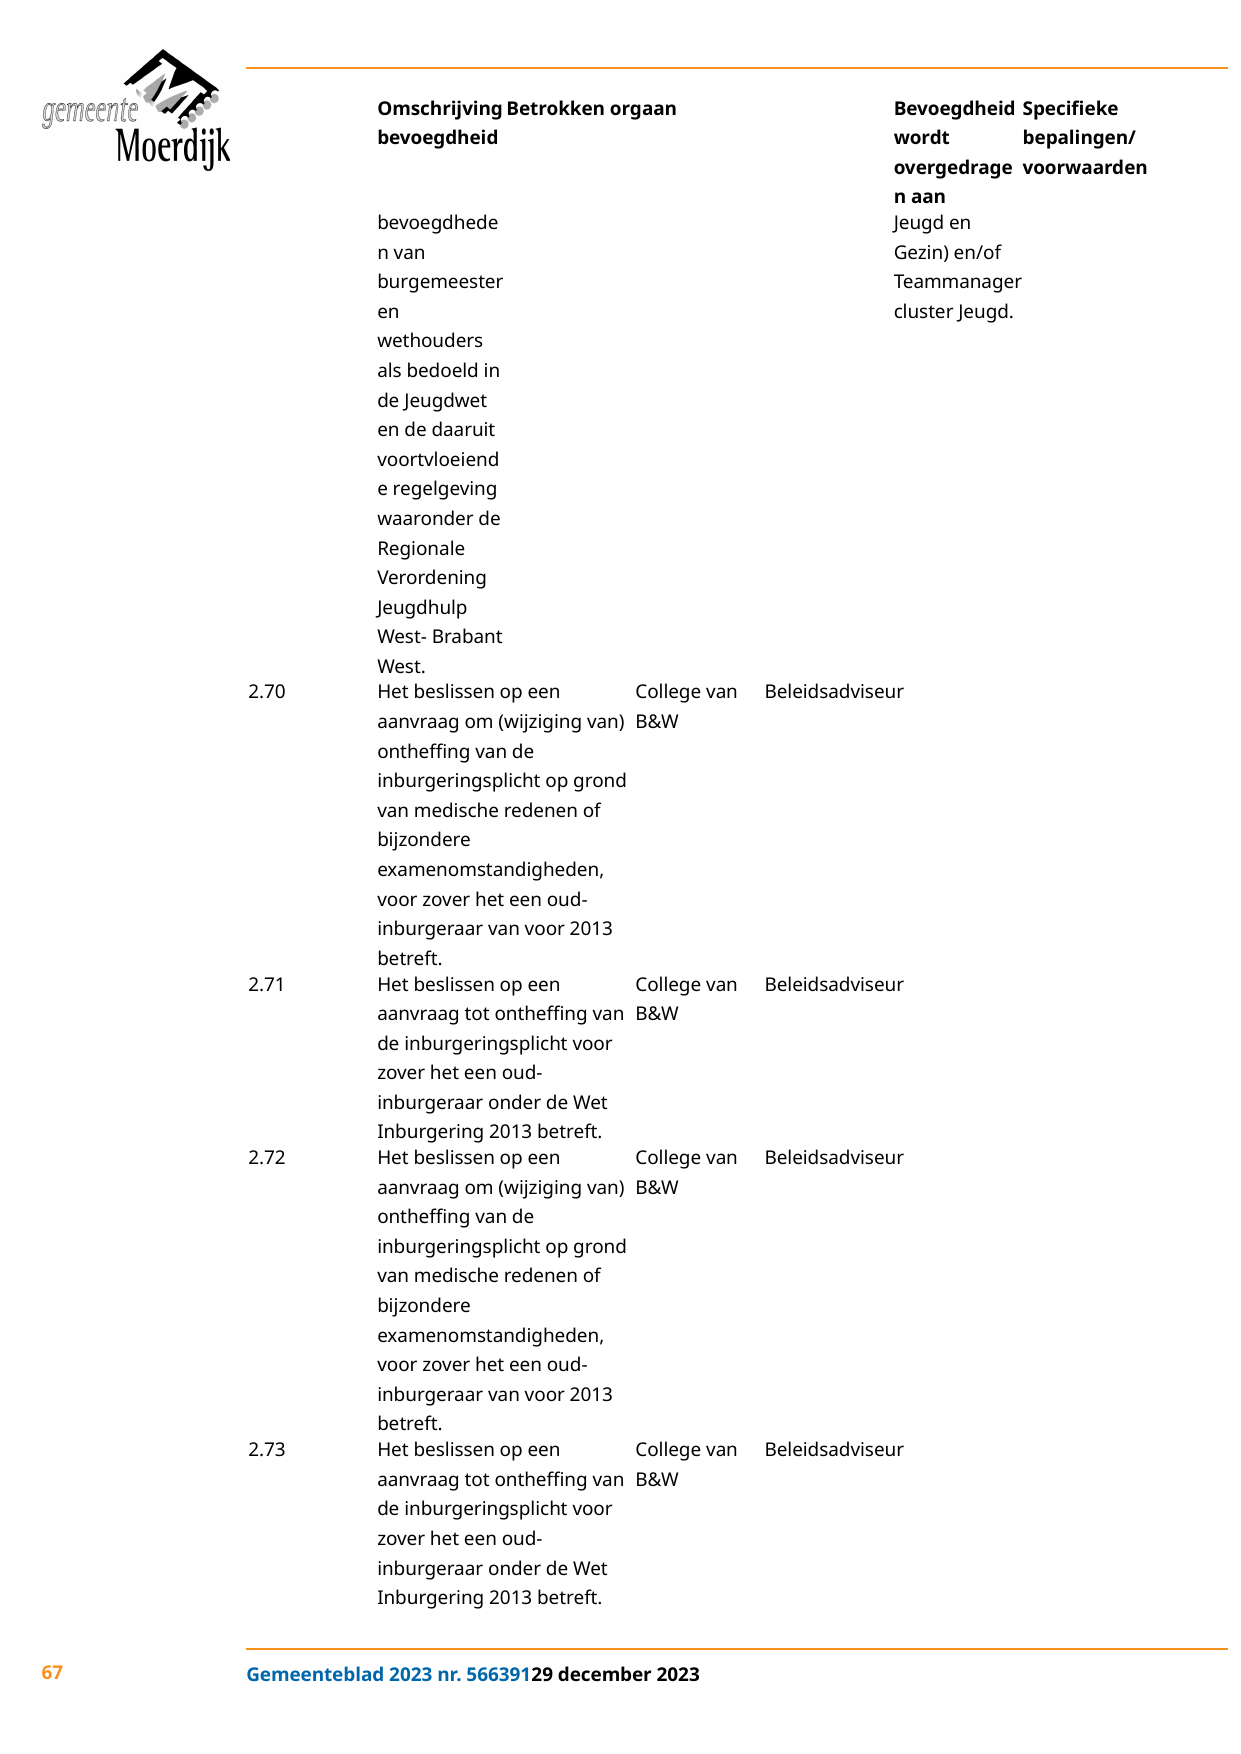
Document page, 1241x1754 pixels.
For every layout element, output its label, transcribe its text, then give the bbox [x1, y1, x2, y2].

table_cell 2.72 [248, 1144, 377, 1436]
table_cell College van B&W [635, 1436, 764, 1610]
table_cell Het beslissen op een aanvraag tot ontheffing van de inburgeringsplicht voor zover het een oud-inburgeraar onder de Wet Inburgering 2013 betreft. [377, 971, 635, 1144]
table_cell Beleidsadviseur [764, 1436, 1022, 1610]
table_header Bevoegdheid wordt overgedragen aan [894, 95, 1022, 209]
table_cell 2.70 [248, 679, 377, 971]
table_header Omschrijving bevoegdheid [377, 95, 506, 209]
table_cell [248, 209, 377, 679]
table_cell Beleidsadviseur [764, 971, 1022, 1144]
table_header [248, 95, 377, 209]
table_header Betrokken orgaan [506, 95, 893, 209]
table_cell [1023, 679, 1152, 971]
table_cell [1023, 971, 1152, 1144]
table_cell 2.73 [248, 1436, 377, 1610]
table_cell [506, 209, 893, 679]
table_cell 2.71 [248, 971, 377, 1144]
table_cell College van B&W [635, 1144, 764, 1436]
table_cell Jeugd en Gezin) en/of Teammanager cluster Jeugd. [894, 209, 1022, 679]
table_header Specifieke bepalingen/ voorwaarden [1023, 95, 1152, 209]
table_cell Het beslissen op een aanvraag tot ontheffing van de inburgeringsplicht voor zover het een oud-inburgeraar onder de Wet Inburgering 2013 betreft. [377, 1436, 635, 1610]
table_cell bevoegdheden van burgemeester en wethouders als bedoeld in de Jeugdwet en de daaruit voortvloeiende regelgeving waaronder de Regionale Verordening Jeugdhulp West- Brabant West. [377, 209, 506, 679]
picture [41, 47, 231, 172]
table_cell Beleidsadviseur [764, 1144, 1022, 1436]
table_cell Het beslissen op een aanvraag om (wijziging van) ontheffing van de inburgeringsplicht op grond van medische redenen of bijzondere examenomstandigheden, voor zover het een oud-inburgeraar van voor 2013 betreft. [377, 1144, 635, 1436]
table_cell College van B&W [635, 971, 764, 1144]
table_cell College van B&W [635, 679, 764, 971]
table_cell Het beslissen op een aanvraag om (wijziging van) ontheffing van de inburgeringsplicht op grond van medische redenen of bijzondere examenomstandigheden, voor zover het een oud-inburgeraar van voor 2013 betreft. [377, 679, 635, 971]
table_cell [1023, 1144, 1152, 1436]
table_cell [1023, 209, 1152, 679]
table_cell Beleidsadviseur [764, 679, 1022, 971]
table_cell [1023, 1436, 1152, 1610]
